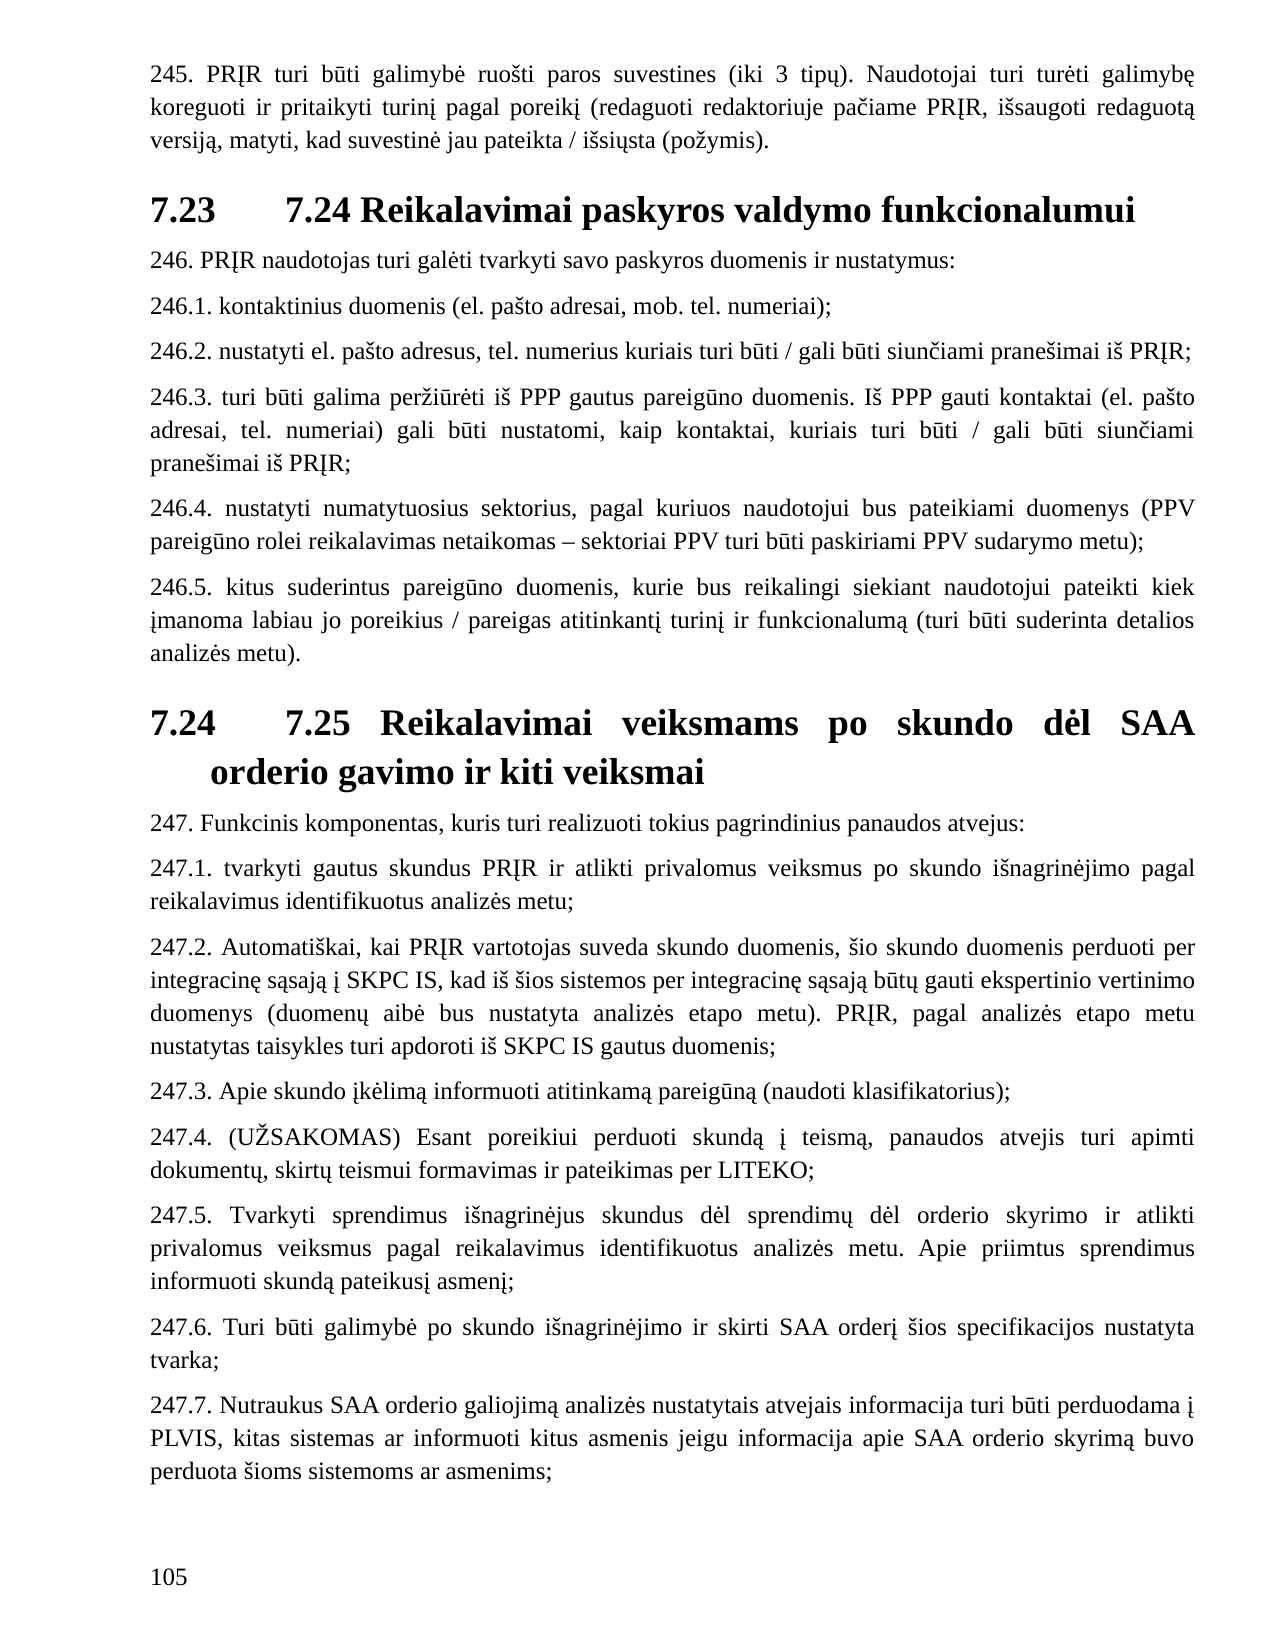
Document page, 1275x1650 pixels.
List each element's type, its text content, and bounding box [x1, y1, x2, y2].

text 246.3. turi būti galima peržiūrėti iš PPP gautus pareigūno duomenis. Iš PPP gauti kontaktai (el. pašto adresai, tel. numeriai) gali būti nustatomi, kaip kontaktai, kuriais turi būti / gali būti siunčiami pranešimai iš PRĮR; [150, 382, 1196, 477]
text 246.4. nustatyti numatytuosius sektorius, pagal kuriuos naudotojui bus pateikiami duomenys (PPV pareigūno rolei reikalavimas netaikomas – sektoriai PPV turi būti paskiriami PPV sudarymo metu); [150, 493, 1196, 555]
subtitle 7.24 Reikalavimai paskyros valdymo funkcionalumui [150, 187, 1196, 230]
text 247.4. (UŽSAKOMAS) Esant poreikiui perduoti skundą į teismą, panaudos atvejis turi apimti dokumentų, skirtų teismui formavimas ir pateikimas per LITEKO; [150, 1122, 1196, 1183]
text 247.5. Tvarkyti sprendimus išnagrinėjus skundus dėl sprendimų dėl orderio skyrimo ir atlikti privalomus veiksmus pagal reikalavimus identifikuotus analizės metu. Apie priimtus sprendimus informuoti skundą pateikusį asmenį; [150, 1200, 1196, 1295]
text 247.2. Automatiškai, kai PRĮR vartotojas suveda skundo duomenis, šio skundo duomenis perduoti per integracinę sąsają į SKPC IS, kad iš šios sistemos per integracinę sąsają būtų gauti ekspertinio vertinimo duomenys (duomenų aibė bus nustatyta analizės etapo metu). PRĮR, pagal analizės etapo metu nustatytas taisykles turi apdoroti iš SKPC IS gautus duomenis; [150, 932, 1196, 1059]
text 247.7. Nutraukus SAA orderio galiojimą analizės nustatytais atvejais informacija turi būti perduodama į PLVIS, kitas sistemas ar informuoti kitus asmenis jeigu informacija apie SAA orderio skyrimą buvo perduota šioms sistemoms ar asmenims; [150, 1390, 1196, 1485]
text 246.2. nustatyti el. pašto adresus, tel. numerius kuriais turi būti / gali būti siunčiami pranešimai iš PRĮR; [150, 336, 1196, 365]
text 245. PRĮR turi būti galimybė ruošti paros suvestines (iki 3 tipų). Naudotojai turi turėti galimybę koreguoti ir pritaikyti turinį pagal poreikį (redaguoti redaktoriuje pačiame PRĮR, išsaugoti redaguotą versiją, matyti, kad suvestinė jau pateikta / išsiųsta (požymis). [150, 59, 1196, 154]
text 247.1. tvarkyti gautus skundus PRĮR ir atlikti privalomus veiksmus po skundo išnagrinėjimo pagal reikalavimus identifikuotus analizės metu; [150, 853, 1196, 915]
text 247.6. Turi būti galimybė po skundo išnagrinėjimo ir skirti SAA orderį šios specifikacijos nustatyta tvarka; [150, 1312, 1196, 1374]
text 246.5. kitus suderintus pareigūno duomenis, kurie bus reikalingi siekiant naudotojui pateikti kiek įmanoma labiau jo poreikius / pareigas atitinkantį turinį ir funkcionalumą (turi būti suderinta detalios analizės metu). [150, 572, 1196, 667]
text 246. PRĮR naudotojas turi galėti tvarkyti savo paskyros duomenis ir nustatymus: [150, 245, 1196, 274]
subtitle 7.25 Reikalavimai veiksmams po skundo dėl SAA orderio gavimo ir kiti veiksmai [150, 700, 1196, 793]
text 246.1. kontaktinius duomenis (el. pašto adresai, mob. tel. numeriai); [150, 291, 1196, 319]
text 247. Funkcinis komponentas, kuris turi realizuoti tokius pagrindinius panaudos atvejus: [150, 808, 1196, 836]
text 247.3. Apie skundo įkėlimą informuoti atitinkamą pareigūną (naudoti klasifikatorius); [150, 1076, 1196, 1105]
